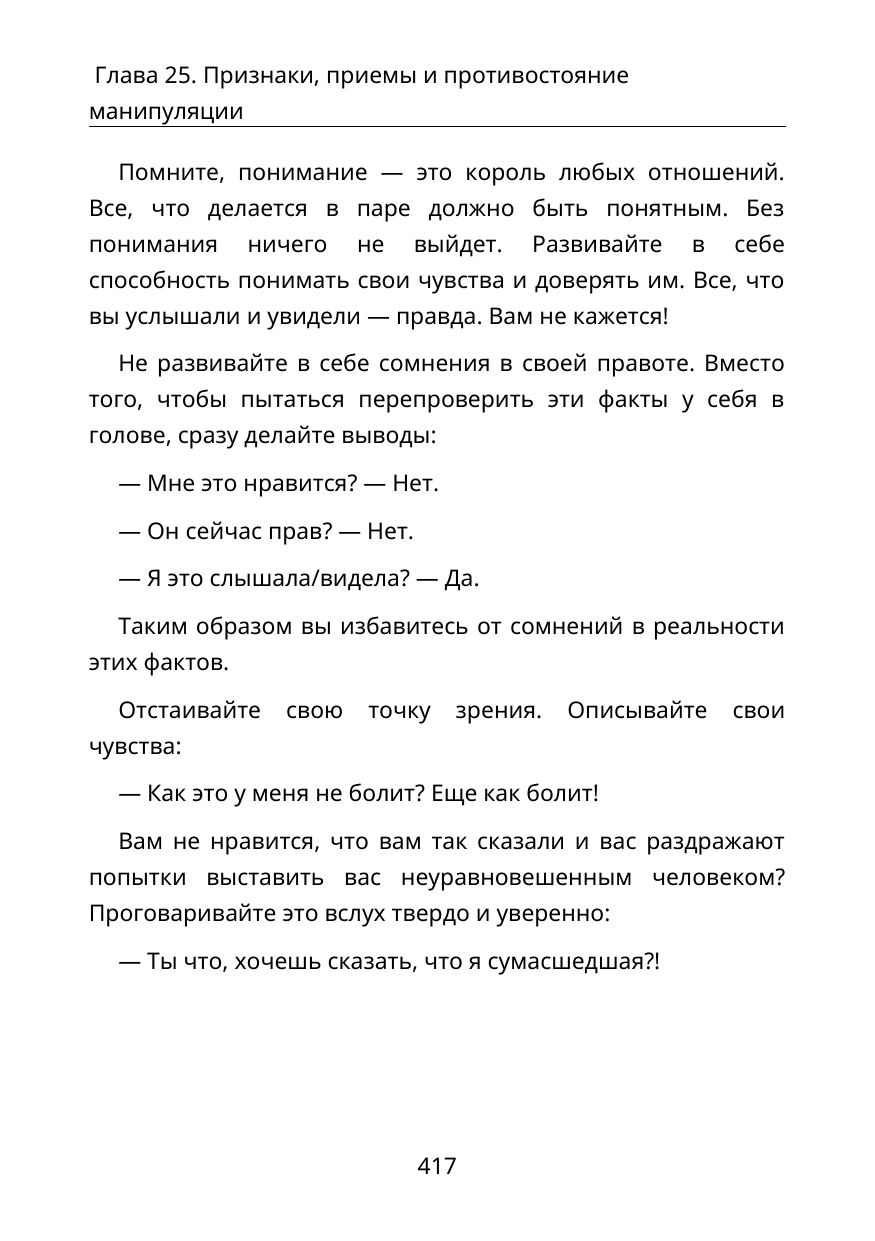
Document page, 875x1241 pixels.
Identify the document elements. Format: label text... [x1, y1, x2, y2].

text Не развивайте в себе сомнения в своей правоте. Вместо того, чтобы пытаться перепроверить эти факты у себя в голове, сразу делайте выводы: [88, 347, 786, 450]
text Отстаивайте свою точку зрения. Описывайте свои чувства: [88, 694, 786, 761]
text — Мне это нравится? — Нет. [88, 467, 786, 498]
text Помните, понимание — это король любых отношений. Все, что делается в паре должно быть понятным. Без понимания ничего не выйдет. Развивайте в себе способность понимать свои чувства и доверять им. Все, что вы услышали и увидели — правда. Вам не кажется! [88, 156, 786, 331]
text — Ты что, хочешь сказать, что я сумасшедшая?! [88, 944, 786, 976]
text — Как это у меня не болит? Еще как болит! [88, 777, 786, 808]
text Вам не нравится, что вам так сказали и вас раздражают попытки выставить вас неуравновешенным человеком? Проговаривайте это вслух твердо и уверенно: [88, 825, 786, 928]
text — Я это слышала/видела? — Да. [88, 562, 786, 593]
text Таким образом вы избавитесь от сомнений в реальности этих фактов. [88, 610, 786, 677]
text — Он сейчас прав? — Нет. [88, 514, 786, 546]
